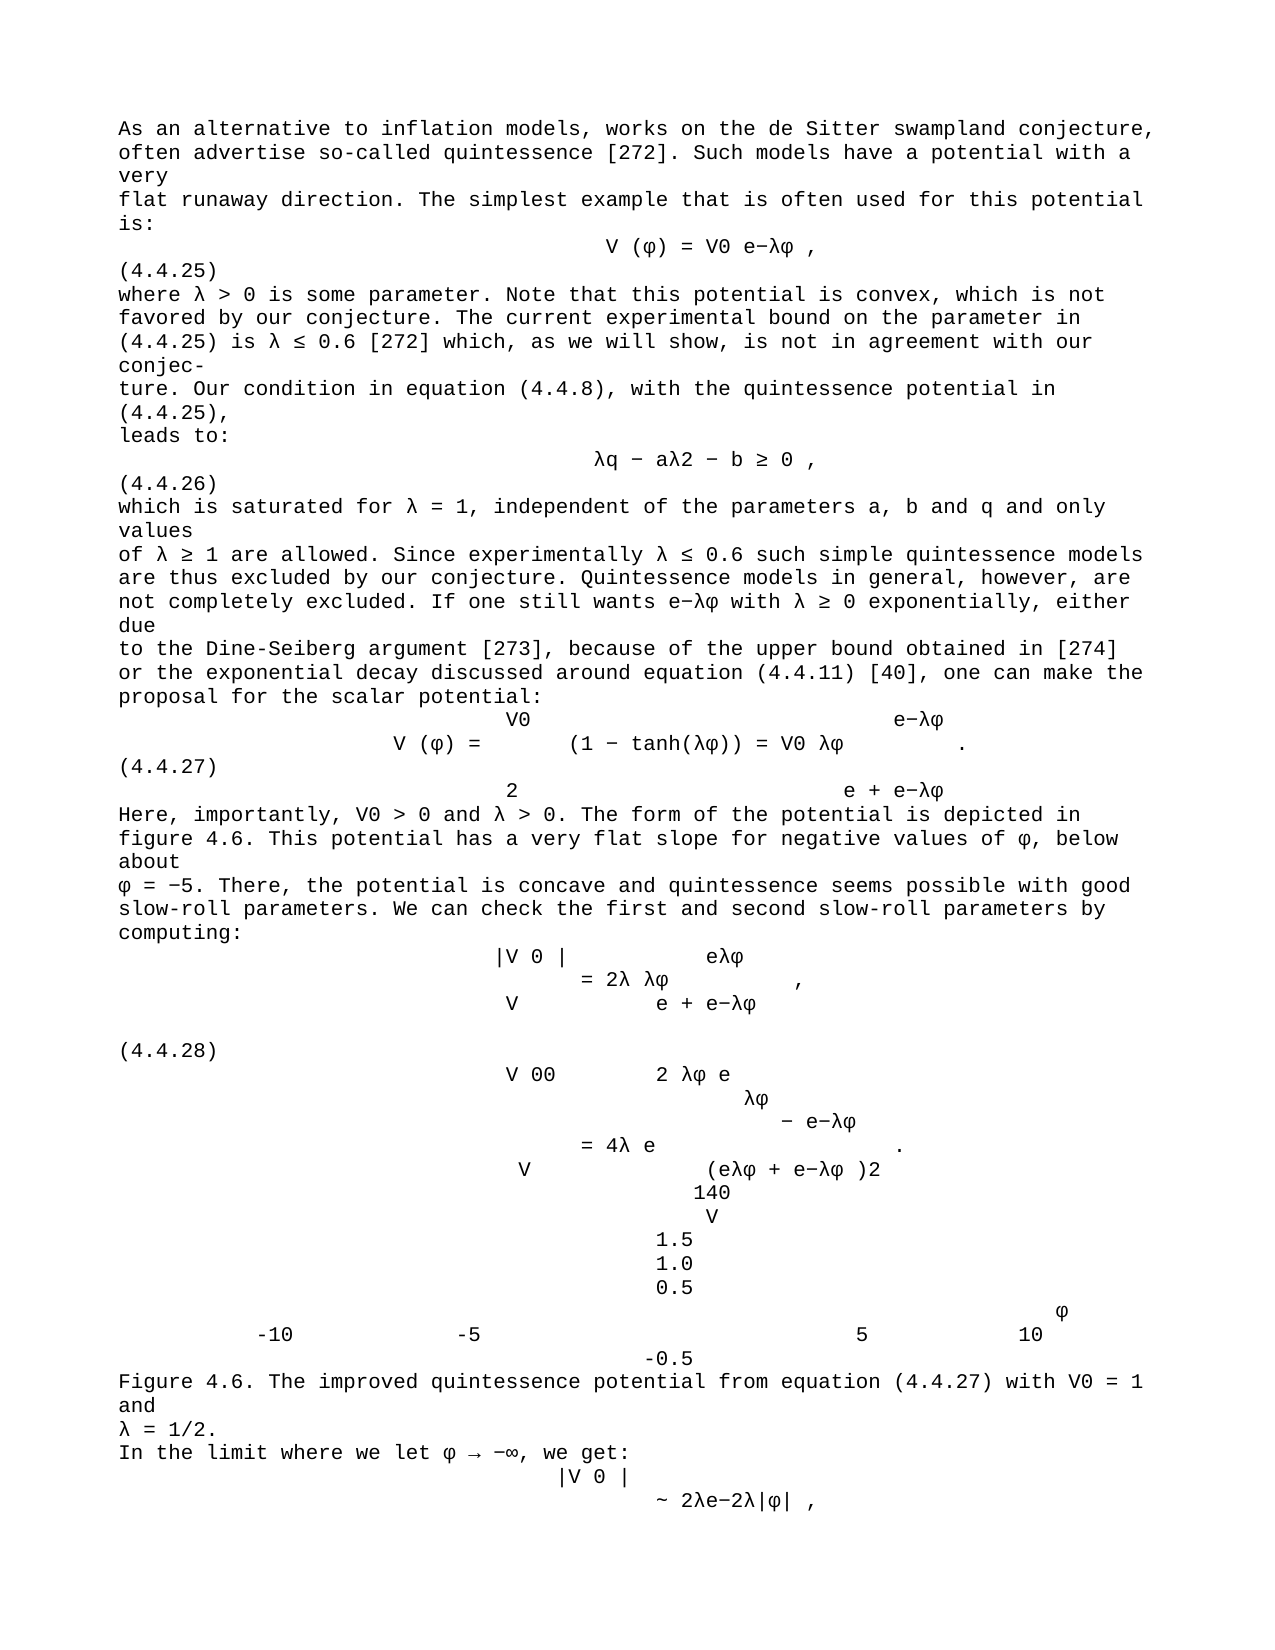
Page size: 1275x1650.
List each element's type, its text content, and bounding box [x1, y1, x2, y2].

text V 00 2 λφ e [118, 1064, 1157, 1088]
text As an alternative to inflation models, works on the de Sitter swampland conjecture, [118, 118, 1157, 142]
text 1.5 [118, 1229, 1157, 1253]
text not completely excluded. If one still wants e−λφ with λ ≥ 0 exponentially, either due [118, 591, 1157, 638]
text -0.5 [118, 1348, 1157, 1371]
text or the exponential decay discussed around equation (4.4.11) [40], one can make the [118, 662, 1157, 686]
text which is saturated for λ = 1, independent of the parameters a, b and q and only values [118, 496, 1157, 544]
text ∼ 2λe−2λ|φ| , [118, 1489, 1157, 1513]
text V e + e−λφ [118, 993, 1157, 1017]
text leads to: [118, 426, 1157, 449]
text slow-roll parameters. We can check the first and second slow-roll parameters by [118, 898, 1157, 922]
text In the limit where we let φ → −∞, we get: [118, 1442, 1157, 1466]
text λq − aλ2 − b ≥ 0 , (4.4.26) [118, 449, 1157, 496]
text is: [118, 213, 1157, 236]
text favored by our conjecture. The current experimental bound on the parameter in [118, 307, 1157, 331]
text = 4λ e . [118, 1135, 1157, 1158]
text φ = −5. There, the potential is concave and quintessence seems possible with good [118, 875, 1157, 898]
text V [118, 1206, 1157, 1229]
text λφ [118, 1088, 1157, 1111]
text λ = 1/2. [118, 1419, 1157, 1442]
text |V 0 | [118, 1466, 1157, 1489]
text V0 e−λφ [118, 709, 1157, 733]
text 2 e + e−λφ [118, 780, 1157, 804]
text 0.5 [118, 1277, 1157, 1300]
text computing: [118, 922, 1157, 946]
text of λ ≥ 1 are allowed. Since experimentally λ ≤ 0.6 such simple quintessence models [118, 544, 1157, 567]
text (4.4.28) [118, 1017, 1157, 1064]
text to the Dine-Seiberg argument [273], because of the upper bound obtained in [274] [118, 638, 1157, 662]
text V (φ) = V0 e−λφ , (4.4.25) [118, 236, 1157, 284]
text V (eλφ + e−λφ )2 [118, 1158, 1157, 1182]
text V (φ) = (1 − tanh(λφ)) = V0 λφ . (4.4.27) [118, 733, 1157, 780]
text figure 4.6. This potential has a very flat slope for negative values of φ, below about [118, 827, 1157, 875]
text -10 -5 5 10 [118, 1324, 1157, 1348]
text 140 [118, 1182, 1157, 1206]
text |V 0 | eλφ [118, 946, 1157, 969]
text are thus excluded by our conjecture. Quintessence models in general, however, are [118, 567, 1157, 591]
text often advertise so-called quintessence [272]. Such models have a potential with a very [118, 142, 1157, 189]
text ture. Our condition in equation (4.4.8), with the quintessence potential in (4.4.25), [118, 378, 1157, 426]
text Figure 4.6. The improved quintessence potential from equation (4.4.27) with V0 = 1 and [118, 1371, 1157, 1419]
text = 2λ λφ , [118, 969, 1157, 993]
text flat runaway direction. The simplest example that is often used for this potential [118, 189, 1157, 213]
text Here, importantly, V0 > 0 and λ > 0. The form of the potential is depicted in [118, 804, 1157, 827]
text (4.4.25) is λ ≤ 0.6 [272] which, as we will show, is not in agreement with our conjec- [118, 331, 1157, 378]
text φ [118, 1300, 1157, 1324]
text where λ > 0 is some parameter. Note that this potential is convex, which is not [118, 284, 1157, 307]
text 1.0 [118, 1253, 1157, 1277]
text proposal for the scalar potential: [118, 686, 1157, 709]
text − e−λφ [118, 1111, 1157, 1135]
